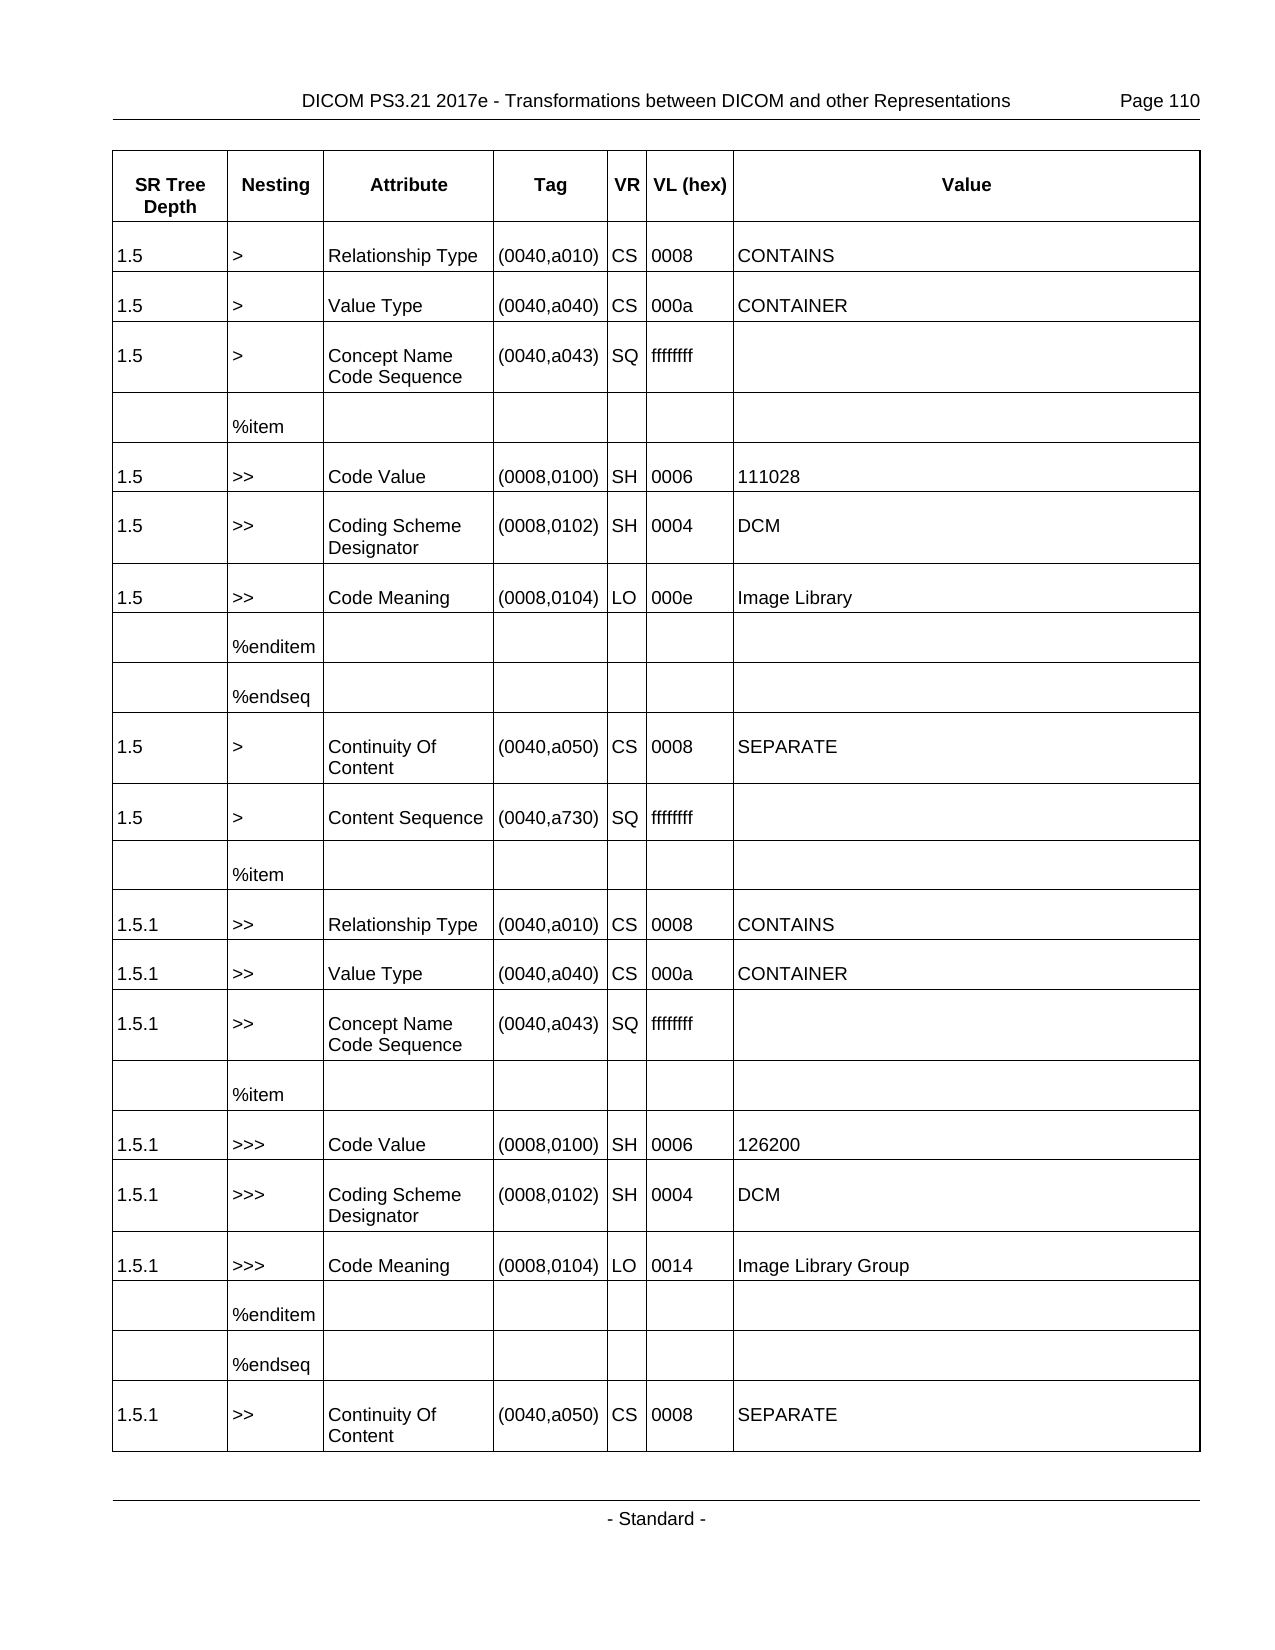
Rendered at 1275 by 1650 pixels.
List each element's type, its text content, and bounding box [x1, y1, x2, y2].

table_cell Image Library Group [734, 1232, 1199, 1280]
table_cell DCM [734, 1160, 1199, 1231]
table_cell CS [608, 222, 646, 271]
table_cell >> [228, 443, 323, 491]
table_cell %endseq [228, 1331, 323, 1380]
table_cell Relationship Type [324, 890, 493, 939]
table_cell >> [228, 564, 323, 612]
table_cell SQ [608, 990, 646, 1060]
table_cell [324, 663, 493, 712]
table_cell [324, 1281, 493, 1330]
table_cell SEPARATE [734, 713, 1199, 783]
table_cell 1.5.1 [113, 1160, 227, 1231]
table_cell [113, 663, 227, 712]
table_cell 1.5.1 [113, 990, 227, 1060]
table_cell [647, 1331, 733, 1380]
table_cell CS [608, 940, 646, 989]
table_cell (0008,0104) [494, 564, 607, 612]
table_cell 111028 [734, 443, 1199, 491]
table_cell %item [228, 841, 323, 889]
table_cell Concept Name Code Sequence [324, 322, 493, 392]
table_cell > [228, 222, 323, 271]
table_cell SH [608, 492, 646, 562]
table_cell [734, 1331, 1199, 1380]
table_header VR [608, 151, 646, 221]
table_cell 1.5 [113, 272, 227, 321]
table_cell >>> [228, 1160, 323, 1231]
table_header Attribute [324, 151, 493, 221]
table_cell [113, 1061, 227, 1110]
table_cell 0006 [647, 443, 733, 491]
table_cell (0008,0100) [494, 443, 607, 491]
table_cell (0040,a040) [494, 940, 607, 989]
table_cell ffffffff [647, 322, 733, 392]
table_cell 1.5.1 [113, 940, 227, 989]
table_cell [734, 1061, 1199, 1110]
table_cell (0040,a050) [494, 713, 607, 783]
table_cell 1.5.1 [113, 1232, 227, 1280]
table_cell (0040,a010) [494, 222, 607, 271]
table_cell > [228, 713, 323, 783]
table_cell Concept Name Code Sequence [324, 990, 493, 1060]
table_cell [647, 393, 733, 442]
table_cell 0004 [647, 492, 733, 562]
table_cell Relationship Type [324, 222, 493, 271]
table_cell [608, 1331, 646, 1380]
table_cell 0008 [647, 713, 733, 783]
table_cell 1.5 [113, 222, 227, 271]
table_cell >> [228, 492, 323, 562]
table_cell > [228, 784, 323, 840]
table_cell [608, 841, 646, 889]
table_cell CS [608, 272, 646, 321]
table_cell [494, 1061, 607, 1110]
table_cell CS [608, 890, 646, 939]
table_header SR Tree Depth [113, 151, 227, 221]
table_cell Content Sequence [324, 784, 493, 840]
table_cell LO [608, 1232, 646, 1280]
table_cell 0006 [647, 1111, 733, 1159]
table_cell Code Meaning [324, 1232, 493, 1280]
table_cell 1.5 [113, 713, 227, 783]
table_cell (0040,a040) [494, 272, 607, 321]
table_cell LO [608, 564, 646, 612]
table_cell [734, 1281, 1199, 1330]
table_cell [113, 841, 227, 889]
table_cell (0008,0102) [494, 492, 607, 562]
table_cell SH [608, 1160, 646, 1231]
table_cell [494, 663, 607, 712]
table_cell [734, 322, 1199, 392]
table_cell [647, 841, 733, 889]
table_header Nesting [228, 151, 323, 221]
table_cell SH [608, 1111, 646, 1159]
table_cell [324, 1061, 493, 1110]
table_cell 0014 [647, 1232, 733, 1280]
table_cell CONTAINS [734, 890, 1199, 939]
table_cell 1.5 [113, 564, 227, 612]
table_cell SQ [608, 784, 646, 840]
table_cell Code Meaning [324, 564, 493, 612]
table_cell Coding Scheme Designator [324, 492, 493, 562]
table_cell 1.5.1 [113, 1381, 227, 1451]
table_cell 000e [647, 564, 733, 612]
table_cell [647, 663, 733, 712]
table_cell (0040,a043) [494, 322, 607, 392]
table_cell [608, 1061, 646, 1110]
table_cell 000a [647, 272, 733, 321]
table_cell (0008,0100) [494, 1111, 607, 1159]
table_cell [324, 841, 493, 889]
table_cell >>> [228, 1232, 323, 1280]
table_cell [324, 1331, 493, 1380]
table_cell [647, 613, 733, 662]
table_cell 0008 [647, 222, 733, 271]
table_cell Code Value [324, 443, 493, 491]
table_cell [324, 613, 493, 662]
table_cell %endseq [228, 663, 323, 712]
table_cell [608, 393, 646, 442]
table_cell 1.5.1 [113, 1111, 227, 1159]
table_cell (0040,a730) [494, 784, 607, 840]
table_cell 0004 [647, 1160, 733, 1231]
table_cell SQ [608, 322, 646, 392]
table_cell [608, 1281, 646, 1330]
table_cell [734, 990, 1199, 1060]
table_cell CONTAINER [734, 940, 1199, 989]
table_cell [494, 613, 607, 662]
table_cell 000a [647, 940, 733, 989]
table_cell CONTAINS [734, 222, 1199, 271]
table_cell CONTAINER [734, 272, 1199, 321]
table_header Value [734, 151, 1199, 221]
table_cell Value Type [324, 940, 493, 989]
table_cell Code Value [324, 1111, 493, 1159]
table_cell > [228, 322, 323, 392]
table_cell (0040,a050) [494, 1381, 607, 1451]
table_cell >> [228, 1381, 323, 1451]
table_cell [113, 1331, 227, 1380]
table_cell 0008 [647, 1381, 733, 1451]
table_cell Continuity Of Content [324, 713, 493, 783]
table_cell %enditem [228, 1281, 323, 1330]
table_cell [113, 393, 227, 442]
table_cell >> [228, 990, 323, 1060]
table_cell CS [608, 1381, 646, 1451]
table_cell %enditem [228, 613, 323, 662]
table_cell [494, 393, 607, 442]
table_cell 1.5 [113, 322, 227, 392]
table_cell 126200 [734, 1111, 1199, 1159]
table_cell DCM [734, 492, 1199, 562]
table_cell [734, 784, 1199, 840]
table_cell %item [228, 393, 323, 442]
table_cell ffffffff [647, 990, 733, 1060]
table_cell [324, 393, 493, 442]
table_cell ffffffff [647, 784, 733, 840]
table_cell [494, 1331, 607, 1380]
table_cell Value Type [324, 272, 493, 321]
table_cell [734, 663, 1199, 712]
table_cell (0008,0102) [494, 1160, 607, 1231]
table_cell >> [228, 890, 323, 939]
table_header Tag [494, 151, 607, 221]
table_cell CS [608, 713, 646, 783]
table_cell [647, 1061, 733, 1110]
table_cell [494, 1281, 607, 1330]
table_cell [734, 841, 1199, 889]
table_cell [734, 393, 1199, 442]
table_cell > [228, 272, 323, 321]
table_cell 1.5 [113, 492, 227, 562]
table_cell 1.5.1 [113, 890, 227, 939]
table_header VL (hex) [647, 151, 733, 221]
table_cell [113, 613, 227, 662]
table_cell 1.5 [113, 784, 227, 840]
table_cell (0008,0104) [494, 1232, 607, 1280]
table_cell SEPARATE [734, 1381, 1199, 1451]
table_cell %item [228, 1061, 323, 1110]
table_cell (0040,a043) [494, 990, 607, 1060]
table_cell [734, 613, 1199, 662]
table_cell [647, 1281, 733, 1330]
table_cell [113, 1281, 227, 1330]
table_cell Coding Scheme Designator [324, 1160, 493, 1231]
table_cell [608, 613, 646, 662]
table_cell >>> [228, 1111, 323, 1159]
table_cell 0008 [647, 890, 733, 939]
table_cell [494, 841, 607, 889]
table_cell Continuity Of Content [324, 1381, 493, 1451]
table_cell >> [228, 940, 323, 989]
table_cell 1.5 [113, 443, 227, 491]
table_cell Image Library [734, 564, 1199, 612]
table_cell (0040,a010) [494, 890, 607, 939]
table_cell SH [608, 443, 646, 491]
table_cell [608, 663, 646, 712]
